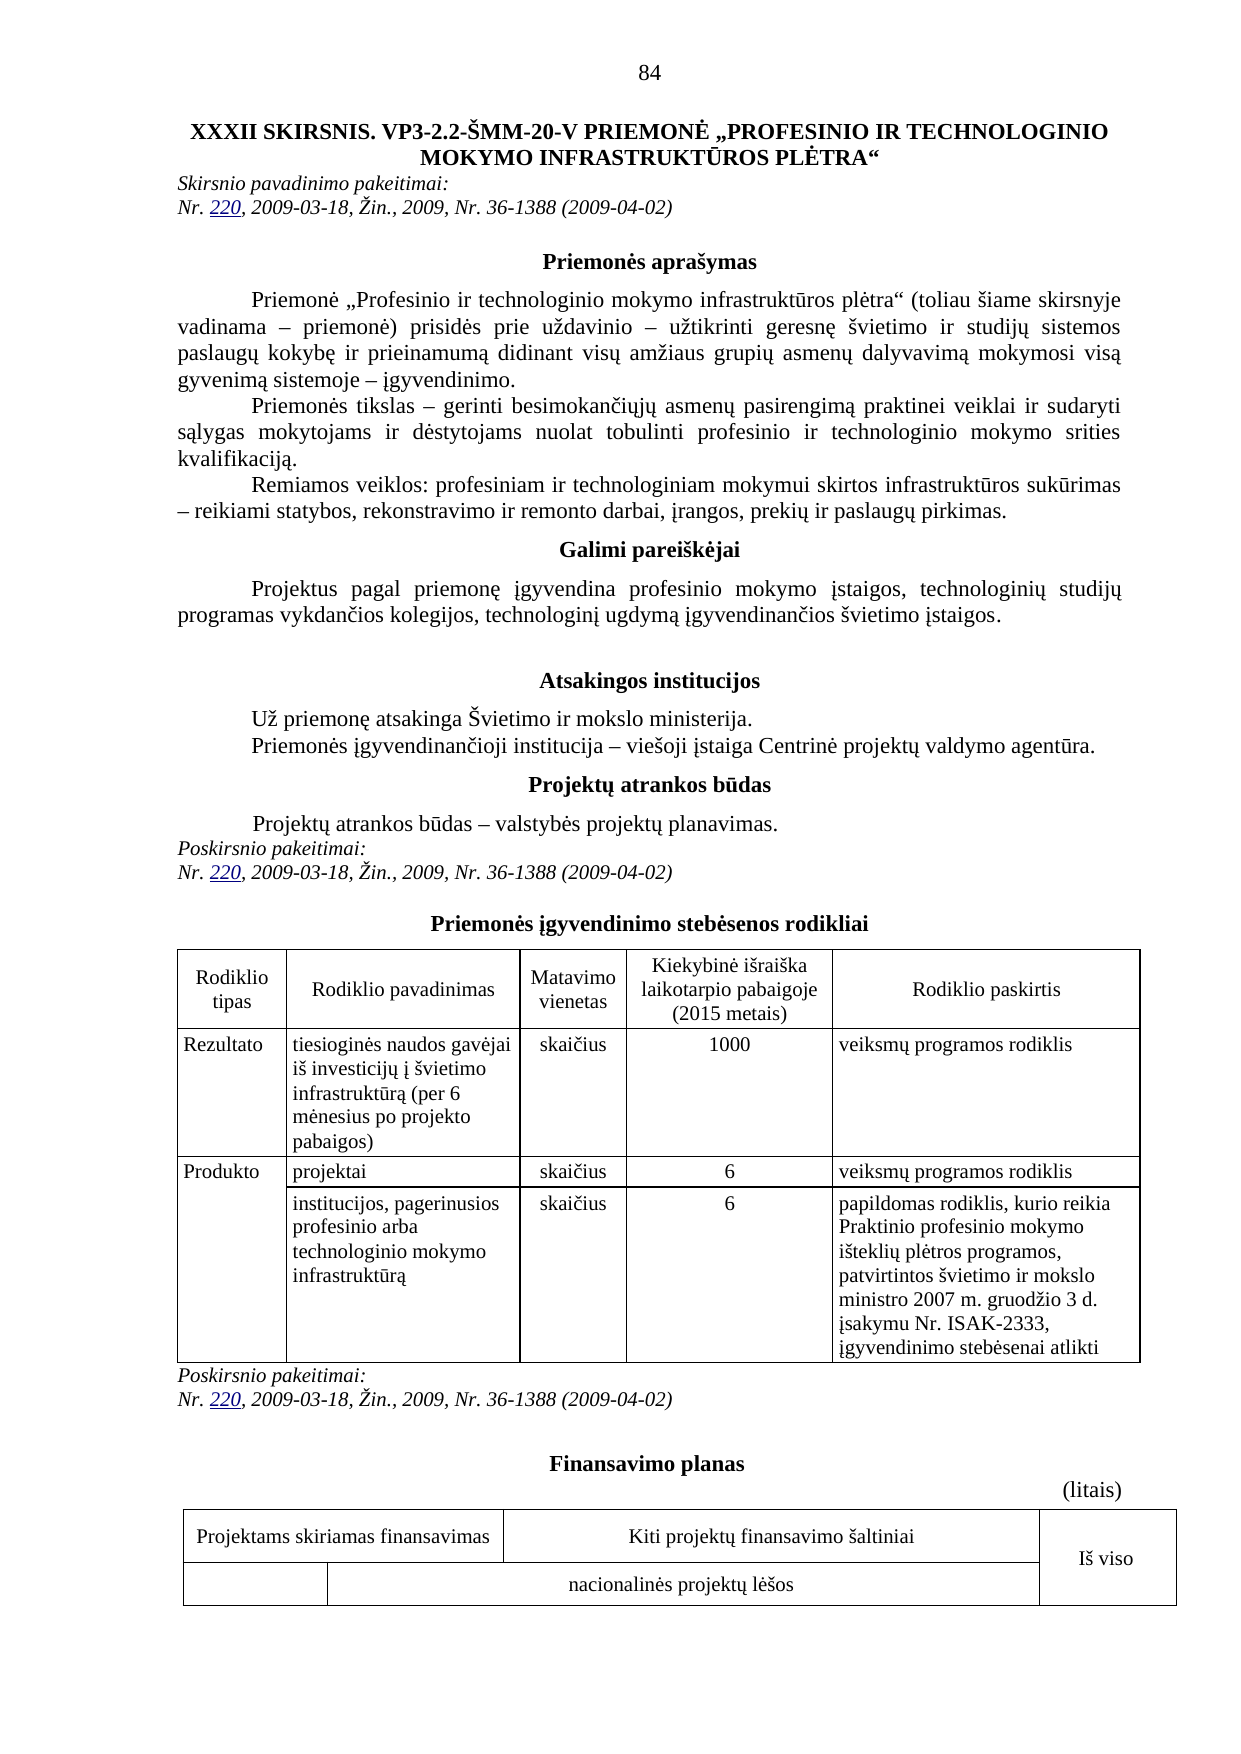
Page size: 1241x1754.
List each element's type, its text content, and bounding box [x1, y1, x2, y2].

text Priemonės tikslas – gerinti besimokančiųjų asmenų pasirengimą praktinei veiklai ir sudaryti sąlygas mokytojams ir dėstytojams nuolat tobulinti profesinio ir technologinio mokymo srities kvalifikaciją. [177, 392, 1122, 471]
table_cell Produkto [178, 1157, 286, 1362]
table_header Iš viso [1040, 1510, 1176, 1605]
table_cell skaičius [521, 1188, 626, 1362]
text Poskirsnio pakeitimai: [177, 836, 1122, 860]
table_cell veiksmų programos rodiklis [833, 1029, 1139, 1156]
table_cell institucijos, pagerinusios profesinio arba technologinio mokymo infrastruktūrą [287, 1188, 519, 1362]
table_cell papildomas rodiklis, kurio reikia Praktinio profesinio mokymo išteklių plėtros programos, patvirtintos švietimo ir mokslo ministro 2007 m. gruodžio 3 d. įsakymu Nr. ISAK-2333, įgyvendinimo stebėsenai atlikti [833, 1188, 1139, 1362]
table_cell nacionalinės projektų lėšos [328, 1563, 1039, 1605]
text Galimi pareiškėjai [177, 536, 1122, 563]
text Priemonės aprašymas [177, 248, 1122, 274]
text Projektus pagal priemonę įgyvendina profesinio mokymo įstaigos, technologinių studijų programas vykdančios kolegijos, technologinį ugdymą įgyvendinančios švietimo įstaigos. [177, 575, 1122, 628]
table_header Rodiklio tipas [178, 950, 286, 1028]
table_cell tiesioginės naudos gavėjai iš investicijų į švietimo infrastruktūrą (per 6 mėnesius po projekto pabaigos) [287, 1029, 519, 1156]
table_cell [184, 1563, 327, 1605]
table_cell skaičius [521, 1157, 626, 1186]
table_header Kiekybinė išraiška laikotarpio pabaigoje (2015 metais) [627, 950, 832, 1028]
text Nr. 220, 2009-03-18, Žin., 2009, Nr. 36-1388 (2009-04-02) [177, 195, 1122, 219]
text Projektų atrankos būdas – valstybės projektų planavimas. [215, 809, 1122, 836]
table_header Projektams skiriamas finansavimas [184, 1510, 503, 1562]
text Projektų atrankos būdas [177, 771, 1122, 797]
table_cell projektai [287, 1157, 519, 1186]
table_cell 6 [627, 1157, 832, 1186]
text Už priemonę atsakinga Švietimo ir mokslo ministerija. [177, 706, 1122, 732]
table_header Rodiklio paskirtis [833, 950, 1139, 1028]
text Poskirsnio pakeitimai: [177, 1363, 1122, 1387]
table_cell 6 [627, 1188, 832, 1362]
text XXXII SKIRSNIS. VP3-2.2-ŠMM-20-V PRIEMONĖ „PROFESINIO IR TECHNOLOGINIO MOKYMO INFRASTRUKTŪROS PLĖTRA“ [177, 118, 1122, 171]
table_header Rodiklio pavadinimas [287, 950, 519, 1028]
table_cell Rezultato [178, 1029, 286, 1156]
table_cell 1000 [627, 1029, 832, 1156]
text Nr. 220, 2009-03-18, Žin., 2009, Nr. 36-1388 (2009-04-02) [177, 1387, 1122, 1411]
table_cell veiksmų programos rodiklis [833, 1157, 1139, 1186]
table_header Matavimo vienetas [521, 950, 626, 1028]
table_cell skaičius [521, 1029, 626, 1156]
text Remiamos veiklos: profesiniam ir technologiniam mokymui skirtos infrastruktūros sukūrimas – reikiami statybos, rekonstravimo ir remonto darbai, įrangos, prekių ir paslaugų pirkimas. [177, 471, 1122, 524]
text Nr. 220, 2009-03-18, Žin., 2009, Nr. 36-1388 (2009-04-02) [177, 860, 1122, 884]
text Priemonė „Profesinio ir technologinio mokymo infrastruktūros plėtra“ (toliau šiame skirsnyje vadinama – priemonė) prisidės prie uždavinio – užtikrinti geresnę švietimo ir studijų sistemos paslaugų kokybę ir prieinamumą didinant visų amžiaus grupių asmenų dalyvavimą mokymosi visą gyvenimą sistemoje – įgyvendinimo. [177, 287, 1122, 392]
text Atsakingos institucijos [177, 667, 1122, 693]
text Priemonės įgyvendinimo stebėsenos rodikliai [177, 910, 1122, 937]
text (litais) [177, 1476, 1122, 1502]
table_header Kiti projektų finansavimo šaltiniai [504, 1510, 1039, 1562]
text Finansavimo planas [177, 1450, 1122, 1476]
text Skirsnio pavadinimo pakeitimai: [177, 171, 1122, 195]
text Priemonės įgyvendinančioji institucija – viešoji įstaiga Centrinė projektų valdymo agentūra. [177, 732, 1122, 758]
